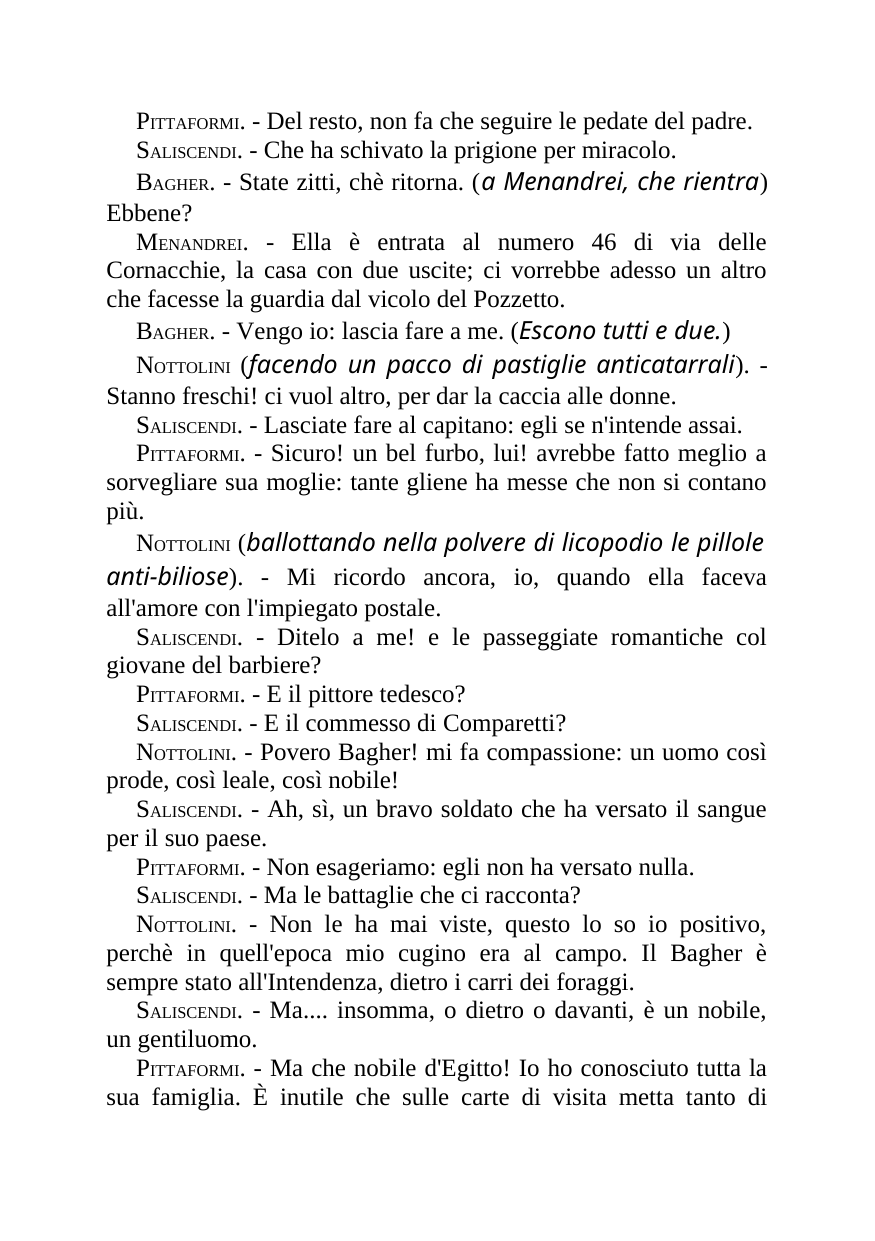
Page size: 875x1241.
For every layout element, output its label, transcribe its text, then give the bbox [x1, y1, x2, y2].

text Saliscendi. - Ma le battaglie che ci racconta? [106, 880, 768, 909]
text Pittaformi. - Ma che nobile d'Egitto! Io ho conosciuto tutta la sua famiglia. È inutile che sulle carte di visita metta tanto di [106, 1053, 768, 1110]
text Saliscendi. - Ditelo a me! e le passeggiate romantiche col giovane del barbiere? [106, 622, 768, 679]
text Saliscendi. - Ah, sì, un bravo soldato che ha versato il sangue per il suo paese. [106, 794, 768, 852]
text Nottolini. - Non le ha mai viste, questo lo so io positivo, perchè in quell'epoca mio cugino era al campo. Il Bagher è sempre stato all'Intendenza, dietro i carri dei foraggi. [106, 909, 768, 995]
text Pittaformi. - Non esageriamo: egli non ha versato nulla. [106, 852, 768, 880]
text Saliscendi. - Lasciate fare al capitano: egli se n'intende assai. [106, 410, 768, 438]
text Nottolini (facendo un pacco di pastiglie anticatarrali). - Stanno freschi! ci vuol altro, per dar la caccia alle donne. [106, 347, 768, 410]
text Saliscendi. - E il commesso di Comparetti? [106, 708, 768, 737]
text Menandrei. - Ella è entrata al numero 46 di via delle Cornacchie, la casa con due uscite; ci vorrebbe adesso un altro che facesse la guardia dal vicolo del Pozzetto. [106, 227, 768, 313]
text Saliscendi. - Ma.... insomma, o dietro o davanti, è un nobile, un gentiluomo. [106, 995, 768, 1053]
text Pittaformi. - E il pittore tedesco? [106, 679, 768, 708]
text Saliscendi. - Che ha schivato la prigione per miracolo. [106, 135, 768, 164]
text Nottolini. - Povero Bagher! mi fa compassione: un uomo così prode, così leale, così nobile! [106, 737, 768, 794]
text Nottolini (ballottando nella polvere di licopodio le pillole anti-biliose). - Mi ricordo ancora, io, quando ella faceva all'amore con l'impiegato postale. [106, 525, 768, 622]
text Bagher. - State zitti, chè ritorna. (a Menandrei, che rientra) Ebbene? [106, 164, 768, 227]
text Bagher. - Vengo io: lascia fare a me. (Escono tutti e due.) [106, 313, 768, 347]
text Pittaformi. - Sicuro! un bel furbo, lui! avrebbe fatto meglio a sorvegliare sua moglie: tante gliene ha messe che non si contano più. [106, 438, 768, 525]
text Pittaformi. - Del resto, non fa che seguire le pedate del padre. [106, 106, 768, 135]
